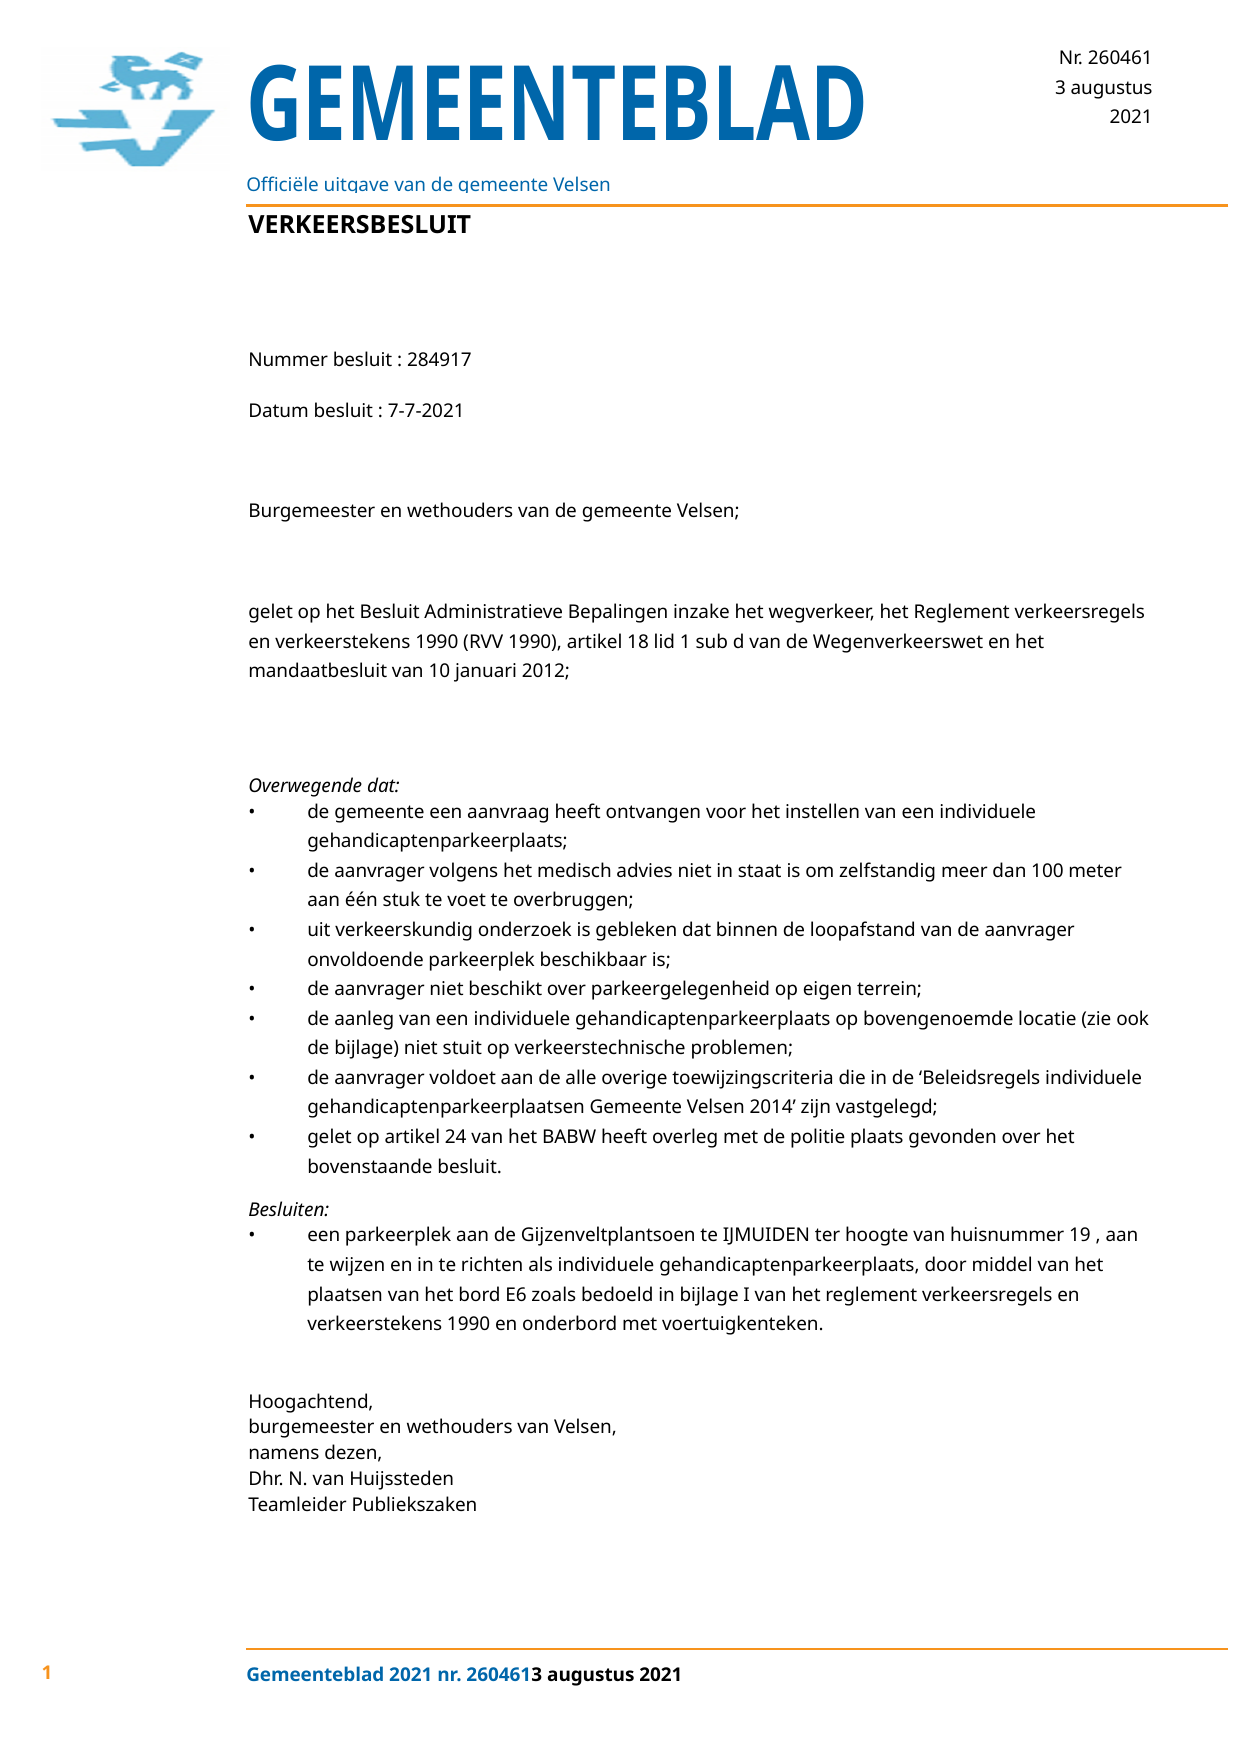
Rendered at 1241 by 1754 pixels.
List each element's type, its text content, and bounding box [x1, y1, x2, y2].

text Hoogachtend, [248, 1388, 1152, 1413]
list de aanleg van een individuele gehandicaptenparkeerplaats op bovengenoemde locatie (zie ook de bijlage) niet stuit op verkeerstechnische problemen; [248, 1005, 1152, 1060]
text VERKEERSBESLUIT [248, 207, 1152, 241]
list de gemeente een aanvraag heeft ontvangen voor het instellen van een individuele gehandicaptenparkeerplaats; [248, 798, 1152, 853]
list gelet op artikel 24 van het BABW heeft overleg met de politie plaats gevonden over het bovenstaande besluit. [248, 1123, 1152, 1178]
text namens dezen, [248, 1439, 1152, 1465]
text Overwegende dat: [248, 772, 1152, 798]
list de aanvrager voldoet aan de alle overige toewijzingscriteria die in de ‘Beleidsregels individuele gehandicaptenparkeerplaatsen Gemeente Velsen 2014’ zijn vastgelegd; [248, 1064, 1152, 1119]
text gelet op het Besluit Administratieve Bepalingen inzake het wegverkeer, het Reglement verkeersregels en verkeerstekens 1990 (RVV 1990), artikel 18 lid 1 sub d van de Wegenverkeerswet en het mandaatbesluit van 10 januari 2012; [248, 598, 1152, 683]
list de aanvrager volgens het medisch advies niet in staat is om zelfstandig meer dan 100 meter aan één stuk te voet te overbruggen; [248, 857, 1152, 912]
text Teamleider Publiekszaken [248, 1491, 1152, 1516]
text burgemeester en wethouders van Velsen, [248, 1413, 1152, 1439]
list de aanvrager niet beschikt over parkeergelegenheid op eigen terrein; [248, 975, 1152, 1001]
text Datum besluit : 7-7-2021 [248, 397, 1152, 423]
list een parkeerplek aan de Gijzenveltplantsoen te IJMUIDEN ter hoogte van huisnummer 19 , aan te wijzen en in te richten als individuele gehandicaptenparkeerplaats, door middel van het plaatsen van het bord E6 zoals bedoeld in bijlage I van het reglement verkeersregels en verkeerstekens 1990 en onderbord met voertuigkenteken. [248, 1222, 1152, 1336]
text Nummer besluit : 284917 [248, 346, 1152, 372]
picture [41, 47, 231, 172]
text Dhr. N. van Huijssteden [248, 1465, 1152, 1491]
text Besluiten: [248, 1196, 1152, 1222]
text Burgemeester en wethouders van de gemeente Velsen; [248, 498, 1152, 523]
list uit verkeerskundig onderzoek is gebleken dat binnen de loopafstand van de aanvrager onvoldoende parkeerplek beschikbaar is; [248, 916, 1152, 971]
